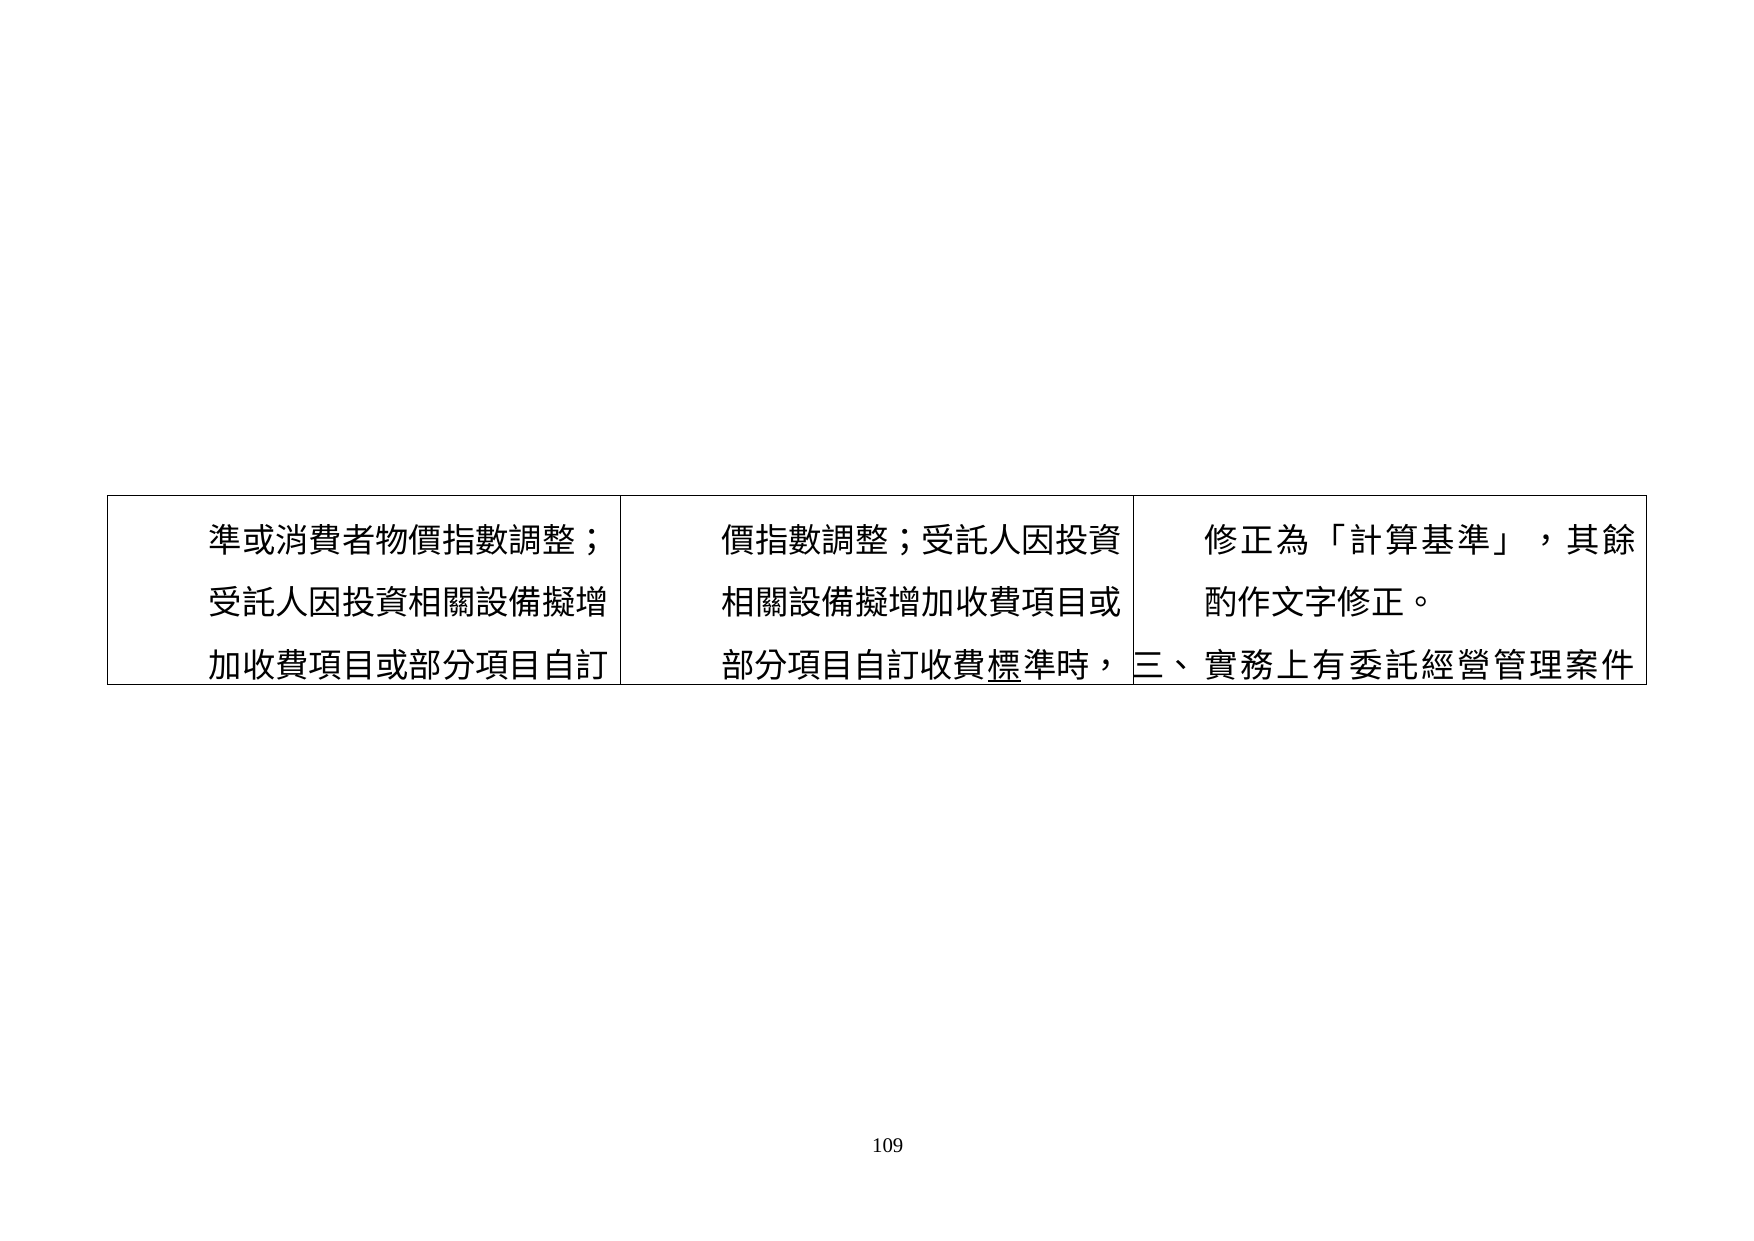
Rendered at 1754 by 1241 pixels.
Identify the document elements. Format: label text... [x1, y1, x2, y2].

table_cell 準或消費者物價指數調整；受託人因投資相關設備擬增加收費項目或部分項目自訂 [108, 496, 620, 684]
table_cell 修正為「計算基準」，其餘酌作文字修正。 三、 實務上有委託經營管理案件 [1134, 496, 1646, 684]
table_cell 價指數調整；受託人因投資相關設備擬增加收費項目或部分項目自訂收費標準時， [621, 496, 1133, 684]
